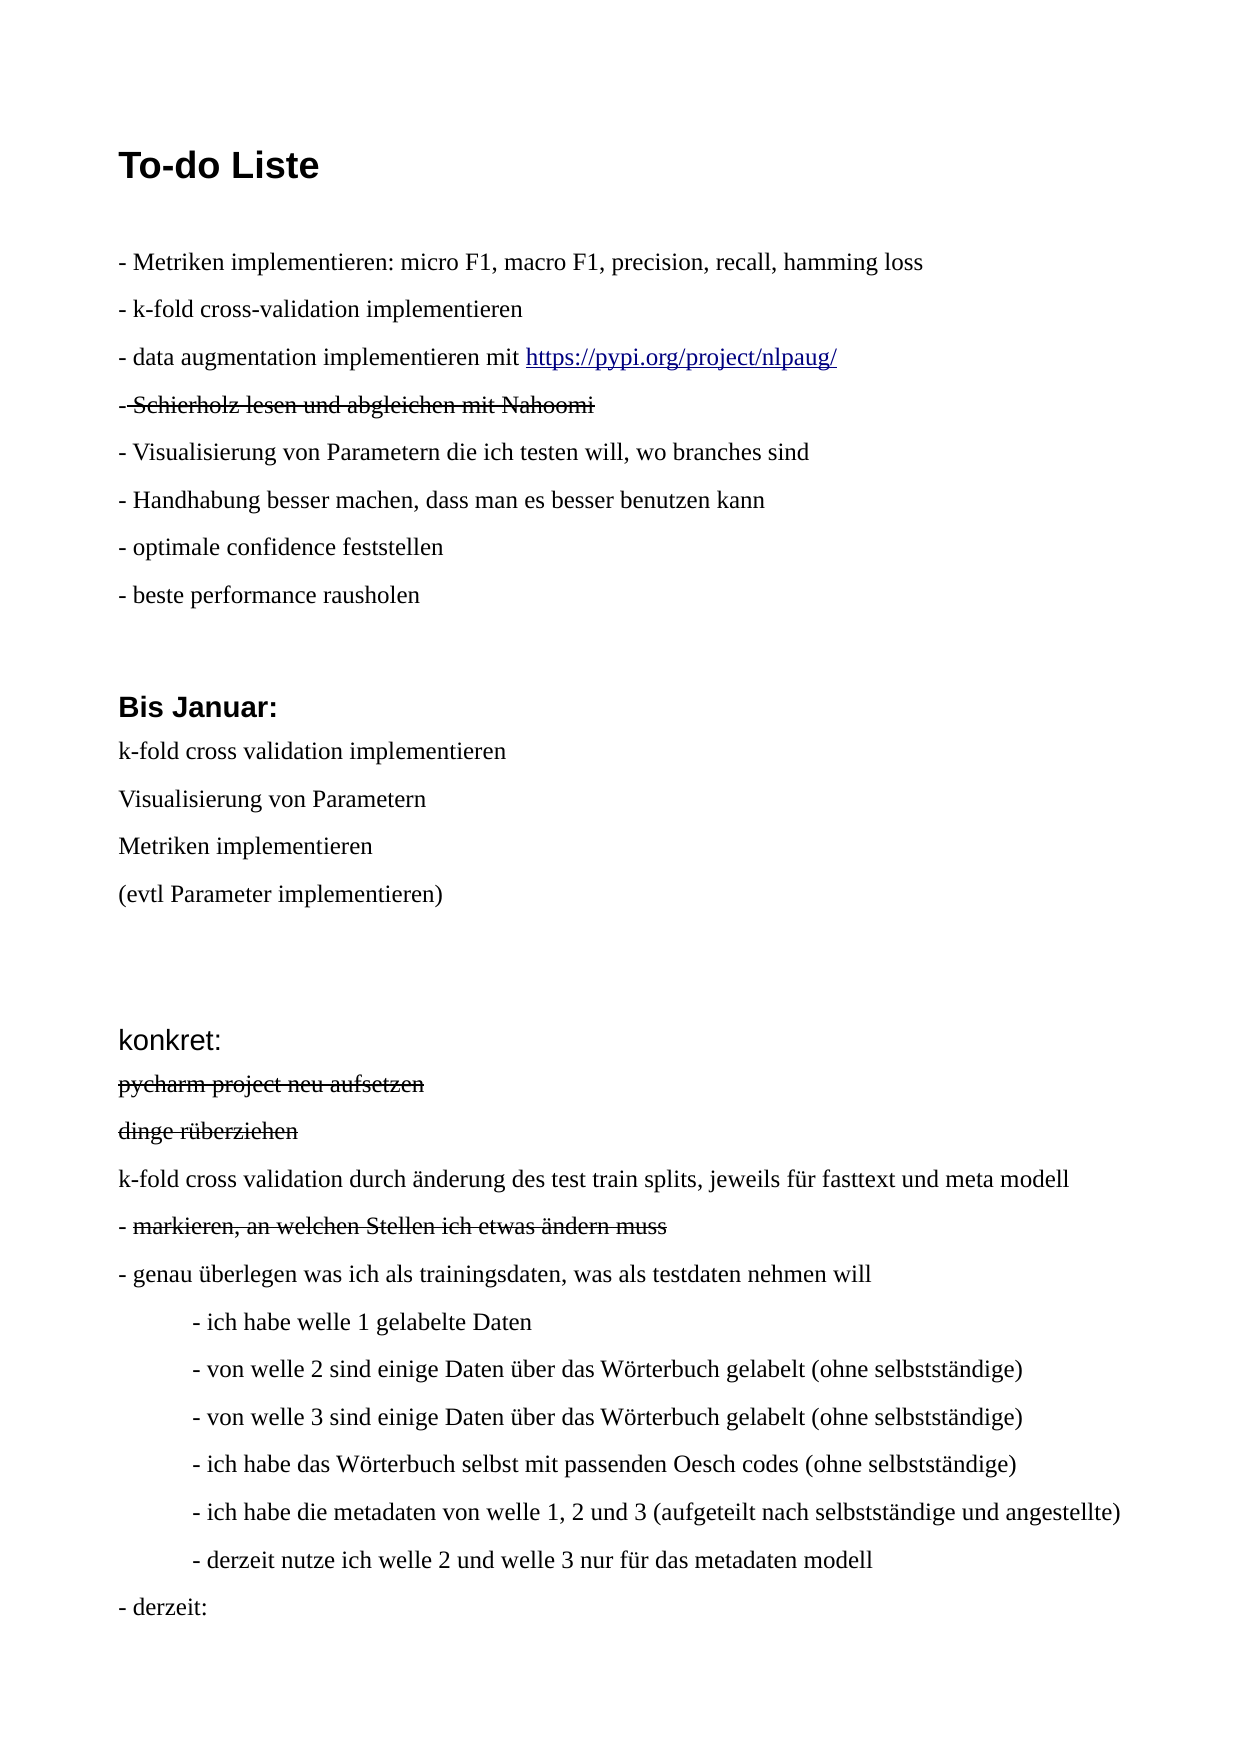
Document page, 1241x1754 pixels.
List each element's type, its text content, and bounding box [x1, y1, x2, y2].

text - data augmentation implementieren mit https://pypi.org/project/nlpaug/ [118, 342, 1122, 371]
text - derzeit nutze ich welle 2 und welle 3 nur für das metadaten modell [192, 1545, 1122, 1573]
text - von welle 2 sind einige Daten über das Wörterbuch gelabelt (ohne selbstständige) [192, 1354, 1122, 1383]
subtitle To-do Liste [118, 143, 1122, 187]
text (evtl Parameter implementieren) [118, 879, 1122, 908]
text - Visualisierung von Parametern die ich testen will, wo branches sind [118, 437, 1122, 466]
text k-fold cross validation durch änderung des test train splits, jeweils für fasttext und meta modell [118, 1164, 1122, 1193]
text - genau überlegen was ich als trainingsdaten, was als testdaten nehmen will [118, 1259, 1122, 1288]
text - Metriken implementieren: micro F1, macro F1, precision, recall, hamming loss [118, 247, 1122, 276]
text - Handhabung besser machen, dass man es besser benutzen kann [118, 485, 1122, 514]
text - beste performance rausholen [118, 580, 1122, 609]
text k-fold cross validation implementieren [118, 736, 1122, 765]
text - markieren, an welchen Stellen ich etwas ändern muss [118, 1211, 1122, 1240]
text - Schierholz lesen und abgleichen mit Nahoomi [118, 390, 1122, 418]
text - ich habe das Wörterbuch selbst mit passenden Oesch codes (ohne selbstständige) [192, 1449, 1122, 1478]
text dinge rüberziehen [118, 1116, 1122, 1145]
text - von welle 3 sind einige Daten über das Wörterbuch gelabelt (ohne selbstständige) [192, 1402, 1122, 1431]
subtitle Bis Januar: [118, 690, 1122, 724]
subtitle konkret: [118, 1023, 1122, 1056]
text - ich habe die metadaten von welle 1, 2 und 3 (aufgeteilt nach selbstständige und angestellte) [192, 1497, 1122, 1526]
text - optimale confidence feststellen [118, 532, 1122, 561]
text Visualisierung von Parametern [118, 784, 1122, 812]
text pycharm project neu aufsetzen [118, 1069, 1122, 1097]
text - ich habe welle 1 gelabelte Daten [192, 1307, 1122, 1335]
text - k-fold cross-validation implementieren [118, 294, 1122, 323]
text Metriken implementieren [118, 831, 1122, 860]
text - derzeit: [118, 1592, 1122, 1621]
